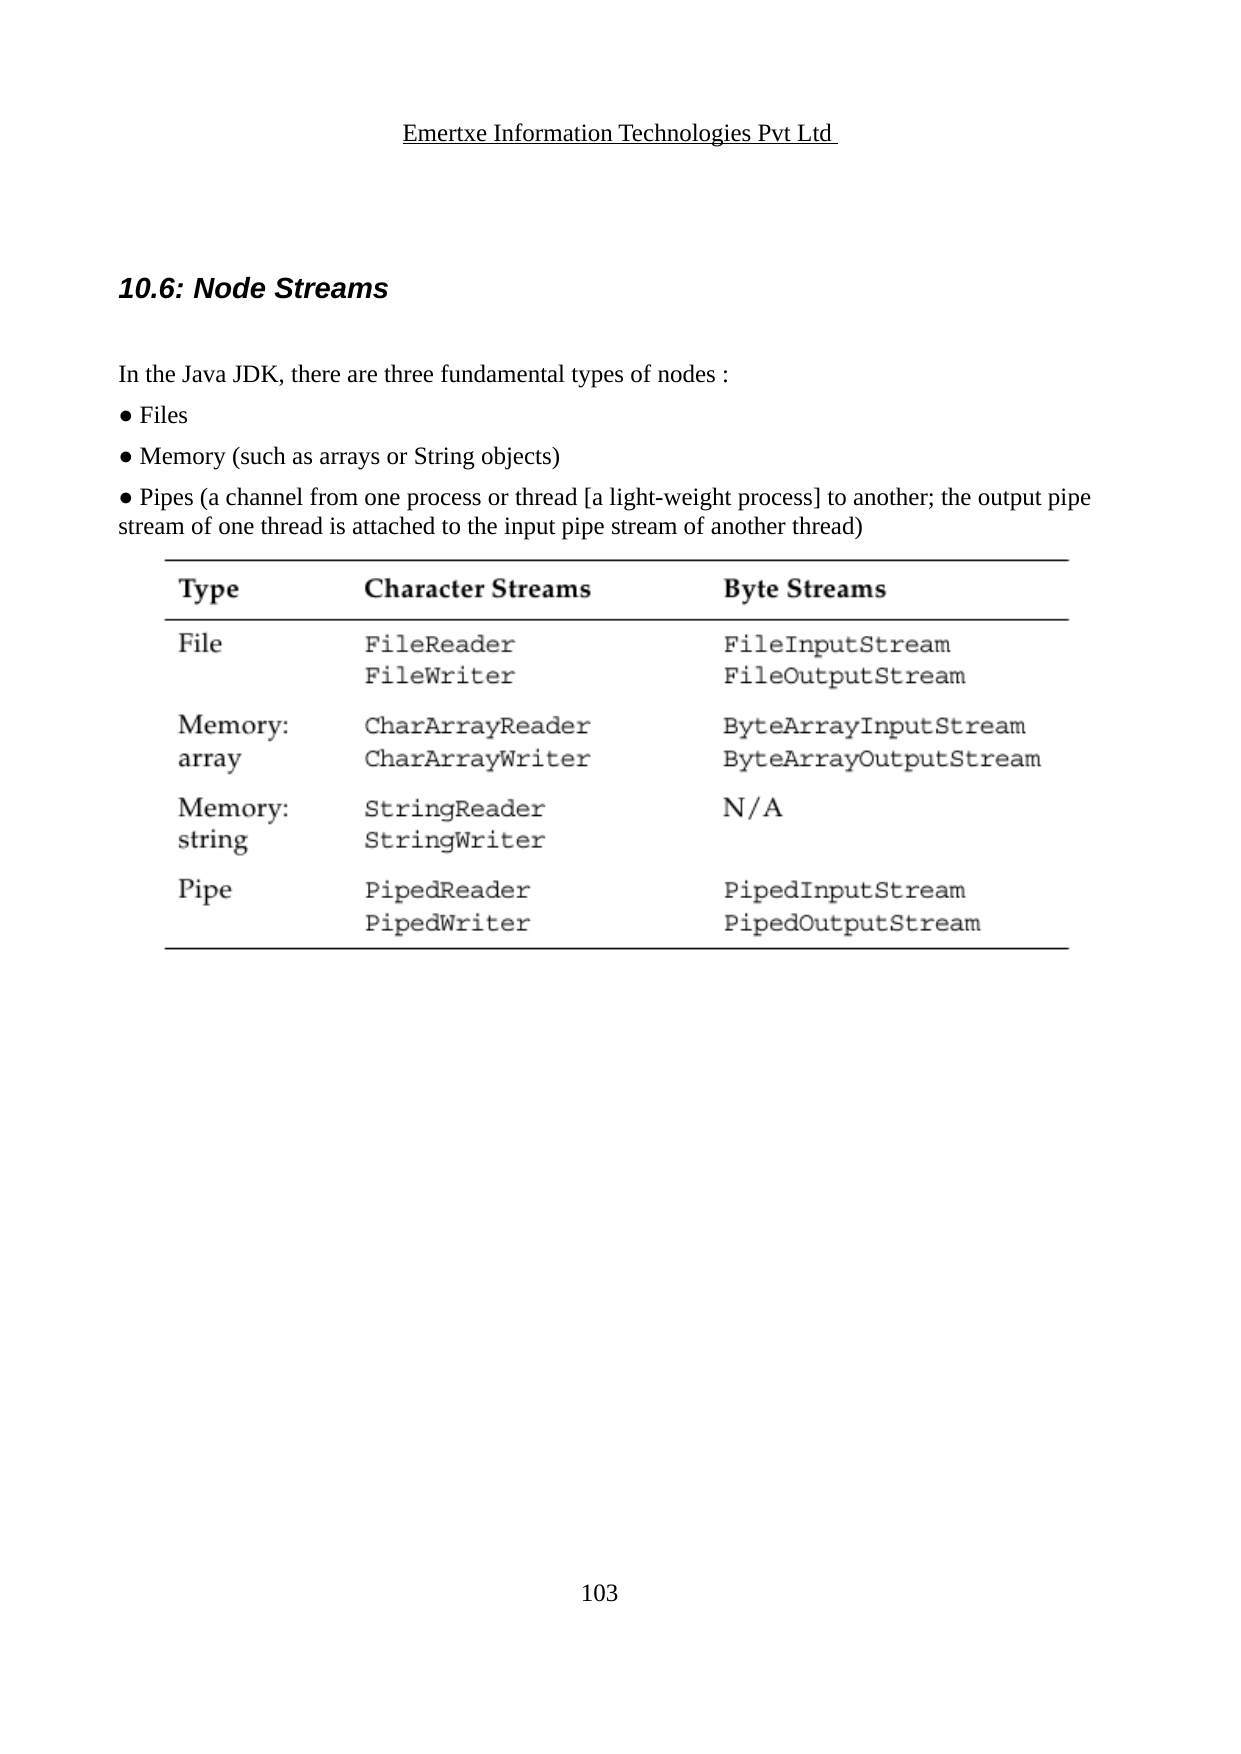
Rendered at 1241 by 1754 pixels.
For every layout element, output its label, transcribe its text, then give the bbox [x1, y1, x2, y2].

text ● Memory (such as arrays or String objects) [118, 441, 1122, 470]
picture [159, 552, 1082, 970]
text In the Java JDK, there are three fundamental types of nodes : [118, 359, 1122, 387]
text ● Files [118, 400, 1122, 429]
subtitle Node Streams [118, 271, 1122, 305]
text ● Pipes (a channel from one process or thread [a light-weight process] to another; the output pipe stream of one thread is attached to the input pipe stream of another thread) [118, 482, 1122, 540]
